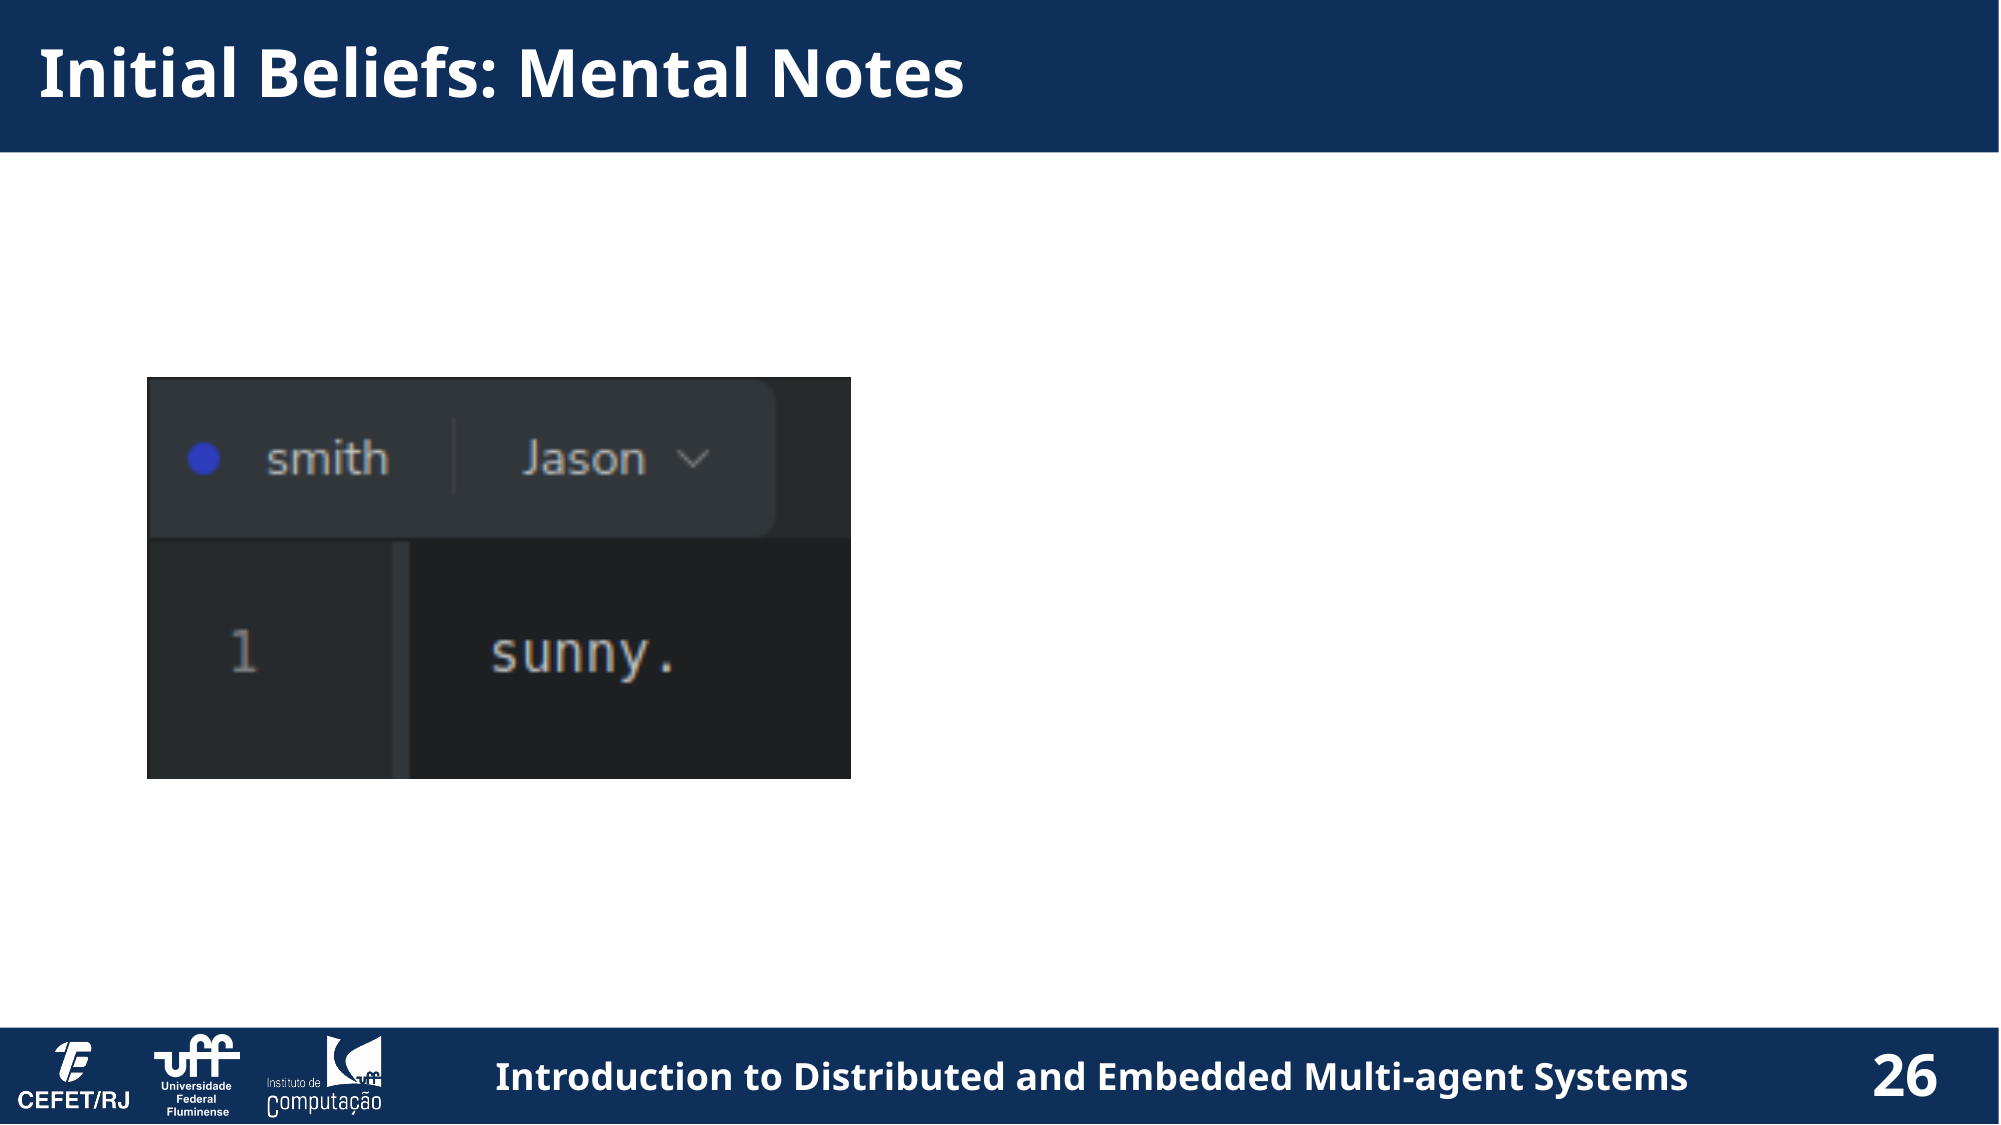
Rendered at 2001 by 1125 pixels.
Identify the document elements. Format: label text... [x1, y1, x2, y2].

picture [18, 1021, 129, 1125]
picture [147, 377, 851, 779]
picture [153, 1033, 241, 1121]
picture [265, 1033, 383, 1118]
text_box Initial Beliefs: Mental Notes [25, 23, 1999, 119]
